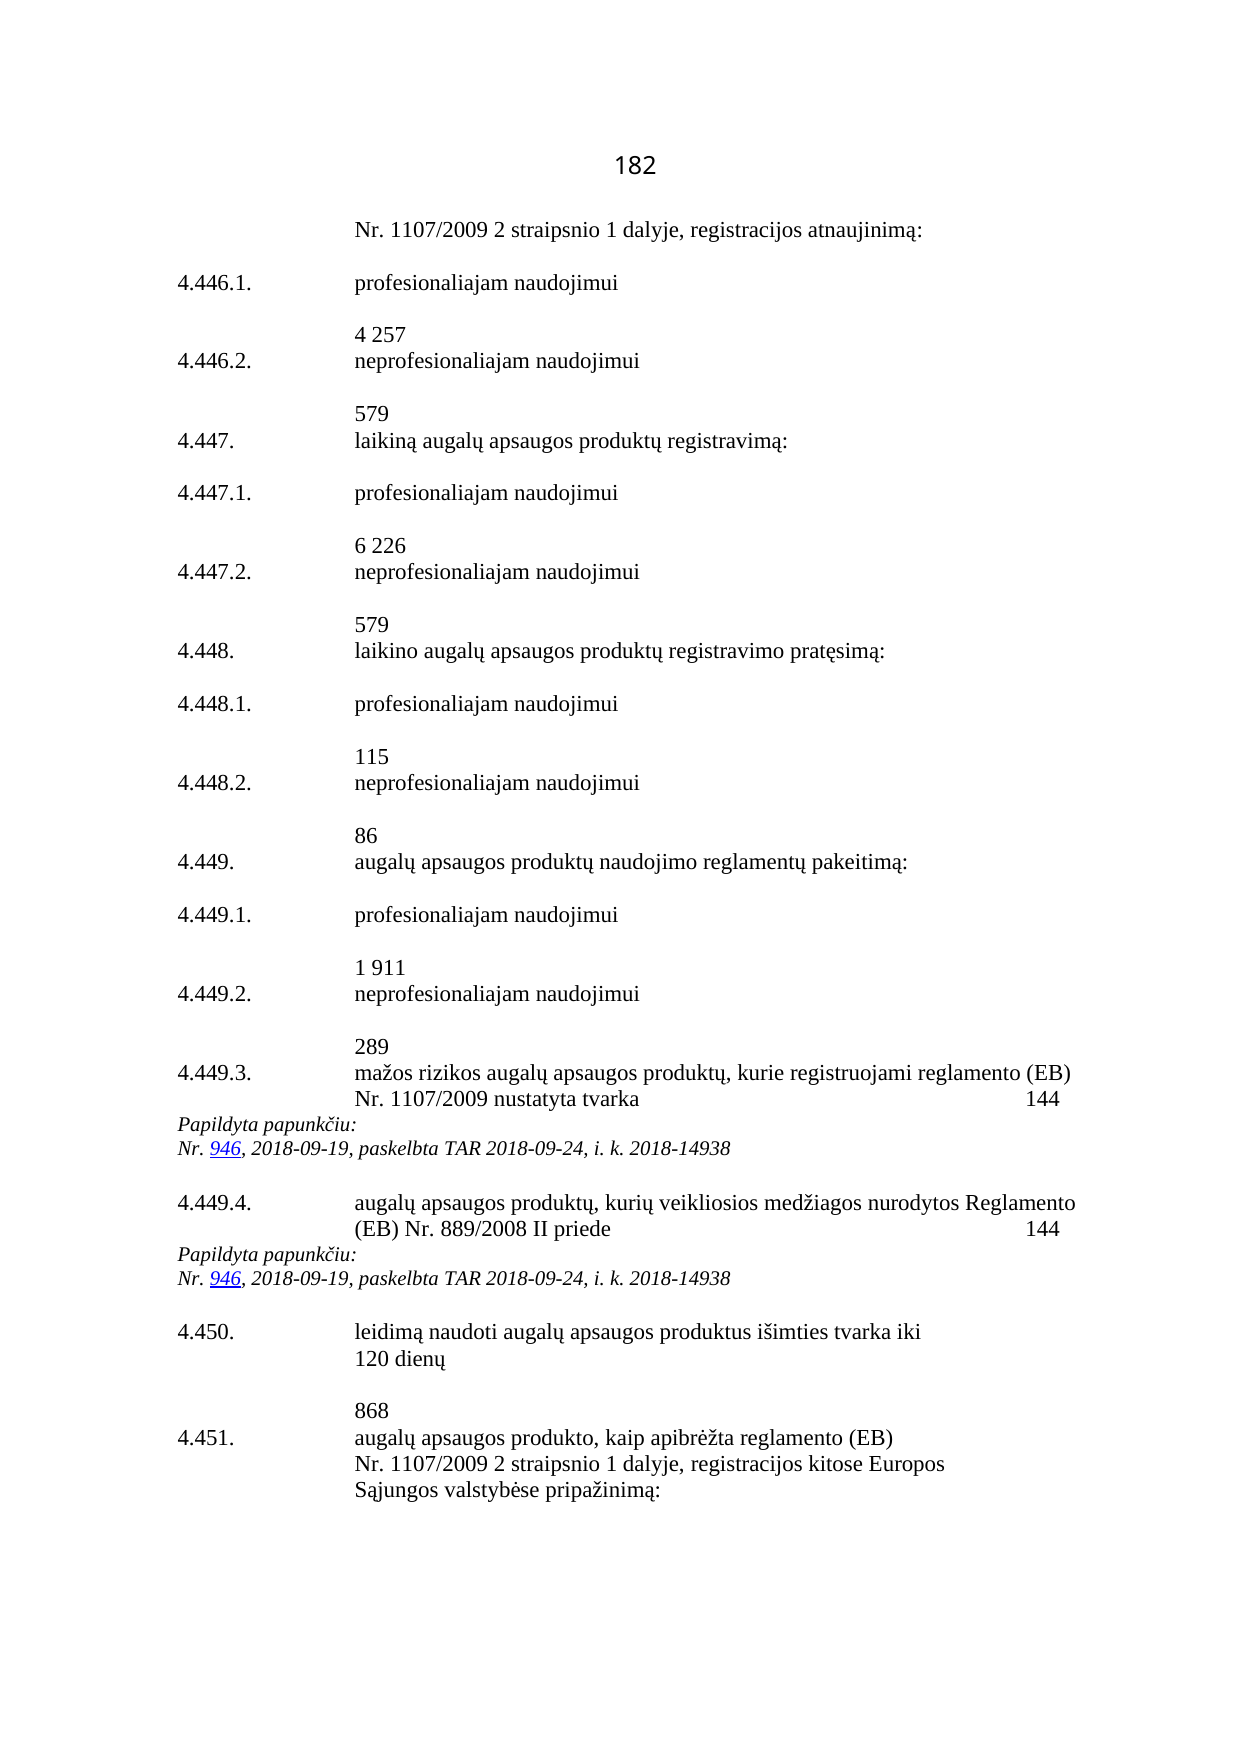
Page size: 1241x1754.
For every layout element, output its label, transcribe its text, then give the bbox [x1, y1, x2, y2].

text Nr. 1107/2009 2 straipsnio 1 dalyje, registracijos atnaujinimą: [354, 216, 945, 268]
text 4.448.1. profesionaliajam naudojimui 115 [177, 690, 945, 769]
text Papildyta papunkčiu: [177, 1112, 1093, 1136]
text Nr. 946, 2018-09-19, paskelbta TAR 2018-09-24, i. k. 2018-14938 [177, 1136, 1093, 1160]
text 4.451. augalų apsaugos produkto, kaip apibrėžta reglamento (EB) [177, 1424, 945, 1450]
text 4.449.3. mažos rizikos augalų apsaugos produktų, kurie registruojami reglamento (EB) Nr. 1107/2009 nustatyta tvarka 144 [177, 1059, 1093, 1112]
text Nr. 946, 2018-09-19, paskelbta TAR 2018-09-24, i. k. 2018-14938 [177, 1266, 1093, 1289]
text 4.450. leidimą naudoti augalų apsaugos produktus išimties tvarka iki [177, 1318, 945, 1345]
text 120 dienų 868 [354, 1345, 945, 1424]
text Nr. 1107/2009 2 straipsnio 1 dalyje, registracijos kitose Europos [354, 1450, 945, 1476]
text 4.446.1. profesionaliajam naudojimui 4 257 [177, 268, 945, 348]
text 4.447.2. neprofesionaliajam naudojimui 579 [177, 558, 945, 637]
text 4.449.2. neprofesionaliajam naudojimui 289 [177, 980, 945, 1059]
text 4.448.2. neprofesionaliajam naudojimui 86 [177, 769, 945, 848]
text Papildyta papunkčiu: [177, 1241, 1093, 1266]
text 4.449.1. profesionaliajam naudojimui 1 911 [177, 901, 945, 980]
text Sąjungos valstybėse pripažinimą: [354, 1476, 945, 1529]
text 4.447.1. profesionaliajam naudojimui 6 226 [177, 479, 945, 558]
text 4.449. augalų apsaugos produktų naudojimo reglamentų pakeitimą: [177, 848, 945, 901]
text 4.446.2. neprofesionaliajam naudojimui 579 [177, 348, 945, 427]
text 4.448. laikino augalų apsaugos produktų registravimo pratęsimą: [177, 637, 945, 690]
text 4.449.4. augalų apsaugos produktų, kurių veikliosios medžiagos nurodytos Reglamento (EB) Nr. 889/2008 II priede 144 [177, 1189, 1093, 1241]
text 4.447. laikiną augalų apsaugos produktų registravimą: [177, 427, 945, 479]
